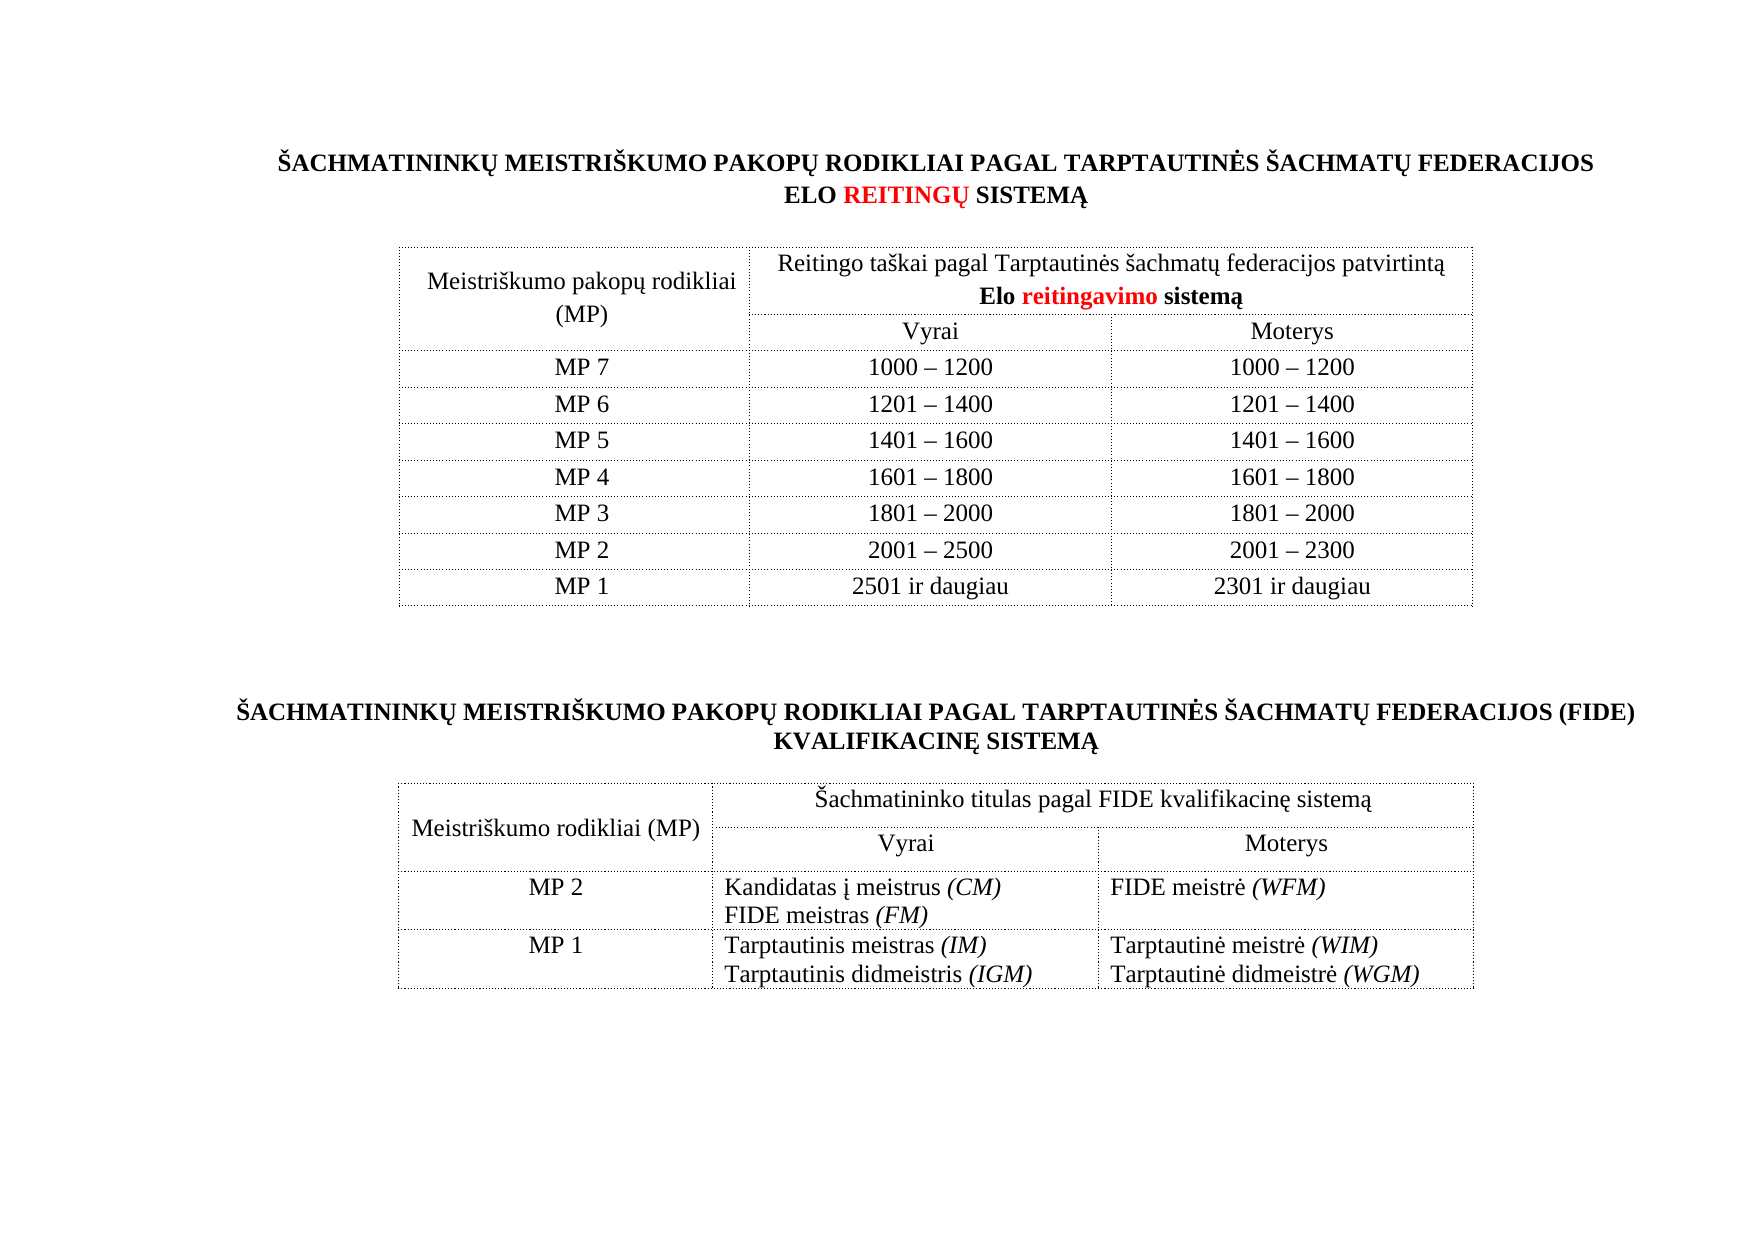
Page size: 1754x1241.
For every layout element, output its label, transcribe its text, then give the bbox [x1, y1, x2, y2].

table_cell Moterys [1099, 827, 1473, 871]
table_cell FIDE meistrė (WFM) [1099, 871, 1473, 929]
text ELO REITINGŲ SISTEMĄ [177, 181, 1695, 209]
table_cell MP 2 [399, 871, 713, 929]
table_cell 1000 – 1200 [1111, 350, 1473, 387]
table_cell 1601 – 1800 [749, 460, 1111, 496]
text ŠACHMATININKŲ MEISTRIŠKUMO PAKOPŲ RODIKLIAI PAGAL TARPTAUTINĖS ŠACHMATŲ FEDERACIJOS (FIDE) [177, 697, 1695, 726]
text ŠACHMATININKŲ MEISTRIŠKUMO PAKOPŲ RODIKLIAI PAGAL TARPTAUTINĖS ŠACHMATŲ FEDERACIJOS [177, 148, 1695, 176]
table_cell 2001 – 2300 [1111, 533, 1473, 569]
table_cell 1201 – 1400 [749, 387, 1111, 423]
table_cell MP 6 [399, 387, 749, 423]
table_cell MP 3 [399, 496, 749, 532]
table_cell MP 1 [399, 569, 749, 605]
table_cell MP 1 [399, 929, 713, 988]
table_cell 2001 – 2500 [749, 533, 1111, 569]
table_header Meistriškumo pakopų rodikliai (MP) [399, 247, 749, 350]
table_cell Vyrai [713, 827, 1099, 871]
table_cell Tarptautinė meistrė (WIM) Tarptautinė didmeistrė (WGM) [1099, 929, 1473, 988]
table_cell MP 7 [399, 350, 749, 387]
table_cell 2301 ir daugiau [1111, 569, 1473, 605]
table_header Reitingo taškai pagal Tarptautinės šachmatų federacijos patvirtintą Elo reitingavimo sistemą [749, 247, 1473, 314]
table_cell 1201 – 1400 [1111, 387, 1473, 423]
table_cell MP 2 [399, 533, 749, 569]
table_cell 1401 – 1600 [1111, 423, 1473, 459]
table_cell 1801 – 2000 [749, 496, 1111, 532]
table_cell 1000 – 1200 [749, 350, 1111, 387]
table_header Meistriškumo rodikliai (MP) [399, 783, 713, 871]
table_cell Vyrai [749, 314, 1111, 350]
table_cell 1601 – 1800 [1111, 460, 1473, 496]
table_header Šachmatininko titulas pagal FIDE kvalifikacinę sistemą [713, 783, 1473, 827]
table_cell 1401 – 1600 [749, 423, 1111, 459]
table_cell 1801 – 2000 [1111, 496, 1473, 532]
text KVALIFIKACINĘ SISTEMĄ [177, 726, 1695, 754]
table_cell MP 4 [399, 460, 749, 496]
table_cell Tarptautinis meistras (IM) Tarptautinis didmeistris (IGM) [713, 929, 1099, 988]
table_cell 2501 ir daugiau [749, 569, 1111, 605]
table_cell MP 5 [399, 423, 749, 459]
table_cell Moterys [1111, 314, 1473, 350]
table_cell Kandidatas į meistrus (CM) FIDE meistras (FM) [713, 871, 1099, 929]
